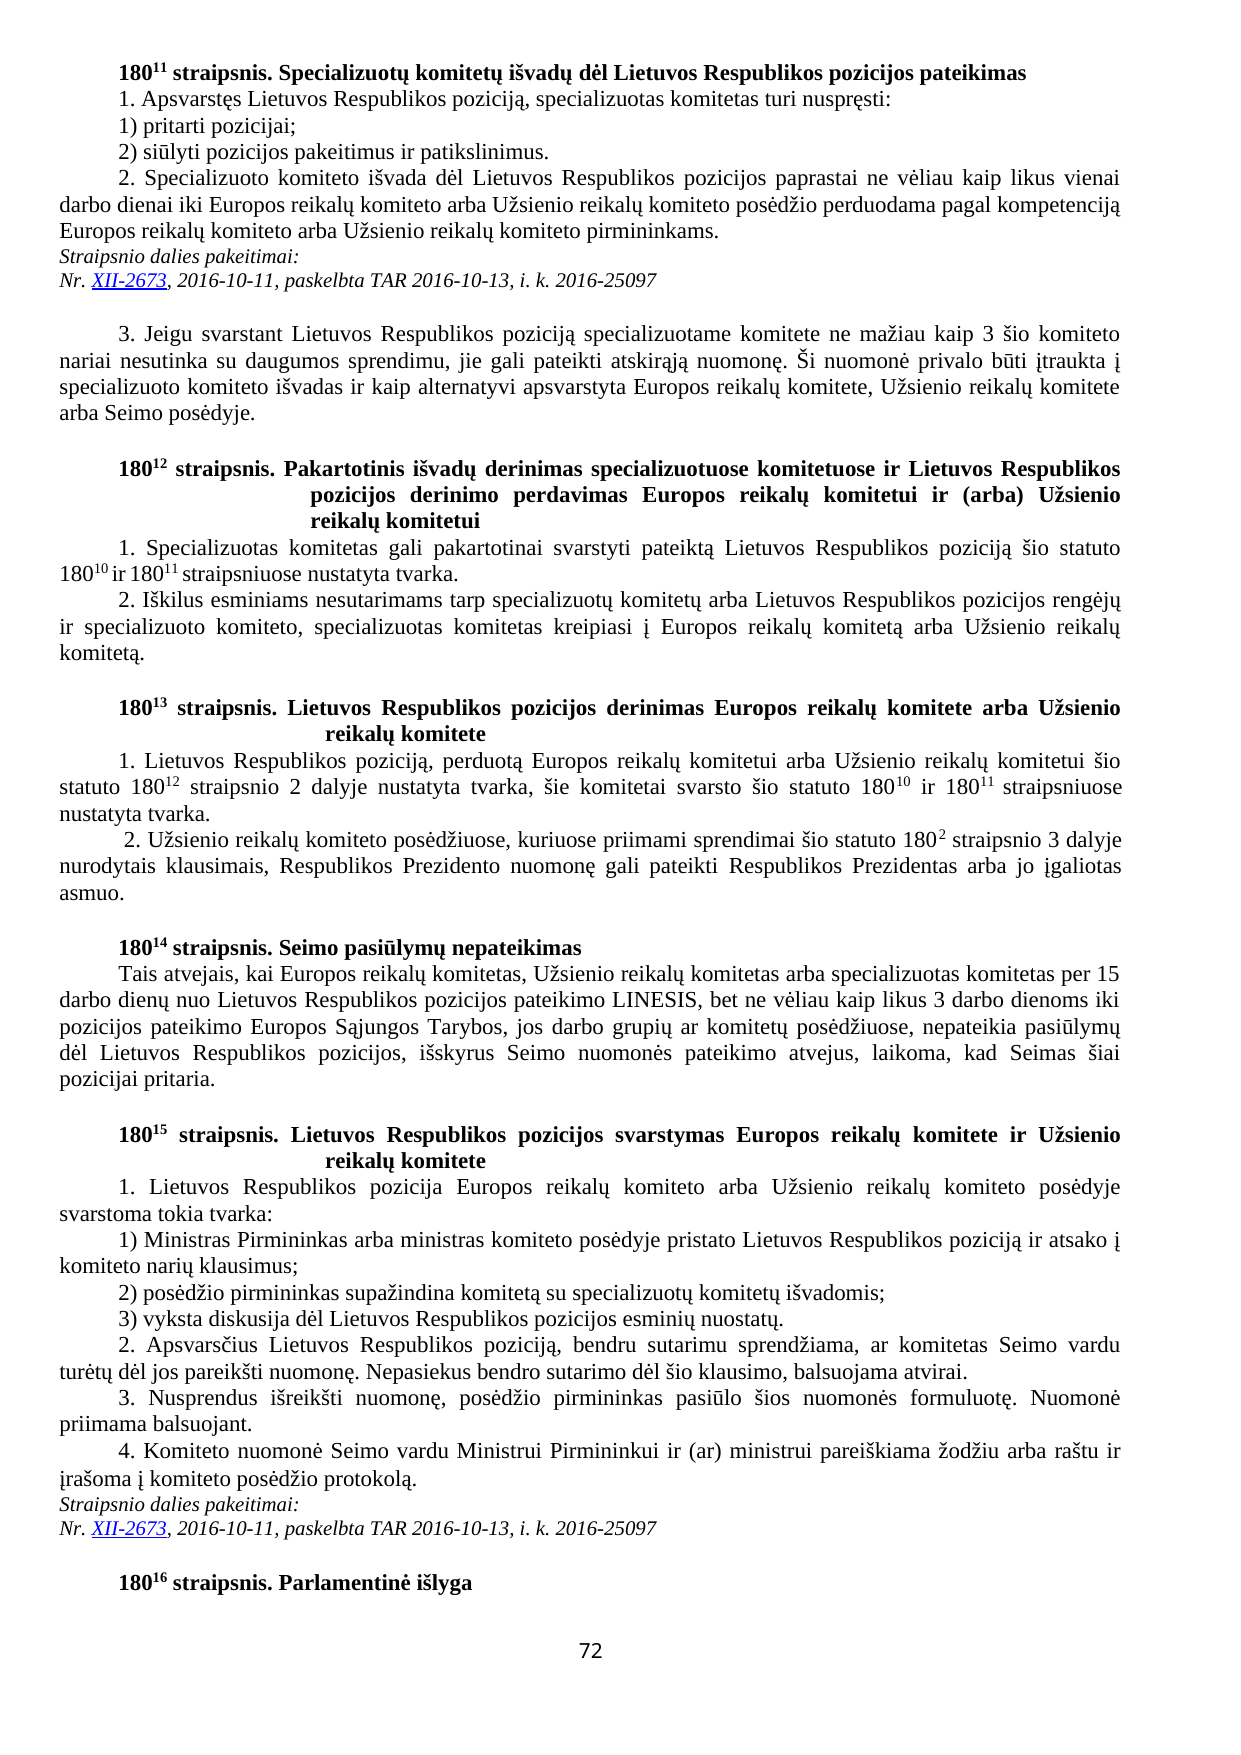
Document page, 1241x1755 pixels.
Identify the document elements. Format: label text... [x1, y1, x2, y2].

text 3. Jeigu svarstant Lietuvos Respublikos poziciją specializuotame komitete ne mažiau kaip 3 šio komiteto nariai nesutinka su daugumos sprendimu, jie gali pateikti atskirąją nuomonę. Ši nuomonė privalo būti įtraukta į specializuoto komiteto išvadas ir kaip alternatyvi apsvarstyta Europos reikalų komitete, Užsienio reikalų komitete arba Seimo posėdyje. [59, 320, 1122, 426]
text 18011 straipsnis. Specializuotų komitetų išvadų dėl Lietuvos Respublikos pozicijos pateikimas [118, 59, 1122, 85]
text 18014 straipsnis. Seimo pasiūlymų nepateikimas [59, 934, 1122, 960]
text 2. Apsvarsčius Lietuvos Respublikos poziciją, bendru sutarimu sprendžiama, ar komitetas Seimo vardu turėtų dėl jos pareikšti nuomonę. Nepasiekus bendro sutarimo dėl šio klausimo, balsuojama atvirai. [59, 1331, 1122, 1384]
text 1. Apsvarstęs Lietuvos Respublikos poziciją, specializuotas komitetas turi nuspręsti: [59, 85, 1122, 112]
text 1. Lietuvos Respublikos poziciją, perduotą Europos reikalų komitetui arba Užsienio reikalų komitetui šio statuto 18012 straipsnio 2 dalyje nustatyta tvarka, šie komitetai svarsto šio statuto 18010 ir 18011 straipsniuose nustatyta tvarka. [59, 747, 1122, 826]
text 2. Iškilus esminiams nesutarimams tarp specializuotų komitetų arba Lietuvos Respublikos pozicijos rengėjų ir specializuoto komiteto, specializuotas komitetas kreipiasi į Europos reikalų komitetą arba Užsienio reikalų komitetą. [59, 586, 1122, 665]
text 2. Specializuoto komiteto išvada dėl Lietuvos Respublikos pozicijos paprastai ne vėliau kaip likus vienai darbo dienai iki Europos reikalų komiteto arba Užsienio reikalų komiteto posėdžio perduodama pagal kompetenciją Europos reikalų komiteto arba Užsienio reikalų komiteto pirmininkams. [59, 164, 1122, 243]
text 2) posėdžio pirmininkas supažindina komitetą su specializuotų komitetų išvadomis; [59, 1279, 1122, 1305]
text 3) vyksta diskusija dėl Lietuvos Respublikos pozicijos esminių nuostatų. [59, 1305, 1122, 1331]
text 18012 straipsnis. Pakartotinis išvadų derinimas specializuotuose komitetuose ir Lietuvos Respublikos pozicijos derinimo perdavimas Europos reikalų komitetui ir (arba) Užsienio reikalų komitetui [118, 454, 1122, 534]
text Nr. XII-2673, 2016-10-11, paskelbta TAR 2016-10-13, i. k. 2016-25097 [59, 1516, 1122, 1540]
text 1) pritarti pozicijai; [59, 112, 1122, 138]
text Straipsnio dalies pakeitimai: [59, 243, 1122, 268]
text 1. Specializuotas komitetas gali pakartotinai svarstyti pateiktą Lietuvos Respublikos poziciją šio statuto 18010 ir 18011 straipsniuose nustatyta tvarka. [59, 534, 1122, 586]
text Straipsnio dalies pakeitimai: [59, 1492, 1122, 1516]
text 3. Nusprendus išreikšti nuomonę, posėdžio pirmininkas pasiūlo šios nuomonės formuluotę. Nuomonė priimama balsuojant. [59, 1384, 1122, 1437]
text 2) siūlyti pozicijos pakeitimus ir patikslinimus. [59, 138, 1122, 164]
text 18013 straipsnis. Lietuvos Respublikos pozicijos derinimas Europos reikalų komitete arba Užsienio reikalų komitete [118, 694, 1122, 747]
text 18016 straipsnis. Parlamentinė išlyga [59, 1569, 1122, 1595]
text 18015 straipsnis. Lietuvos Respublikos pozicijos svarstymas Europos reikalų komitete ir Užsienio reikalų komitete [118, 1121, 1122, 1173]
text 4. Komiteto nuomonė Seimo vardu Ministrui Pirmininkui ir (ar) ministrui pareiškiama žodžiu arba raštu ir įrašoma į komiteto posėdžio protokolą. [59, 1437, 1122, 1492]
text Nr. XII-2673, 2016-10-11, paskelbta TAR 2016-10-13, i. k. 2016-25097 [59, 268, 1122, 292]
text 1. Lietuvos Respublikos pozicija Europos reikalų komiteto arba Užsienio reikalų komiteto posėdyje svarstoma tokia tvarka: [59, 1173, 1122, 1226]
text Tais atvejais, kai Europos reikalų komitetas, Užsienio reikalų komitetas arba specializuotas komitetas per 15 darbo dienų nuo Lietuvos Respublikos pozicijos pateikimo LINESIS, bet ne vėliau kaip likus 3 darbo dienoms iki pozicijos pateikimo Europos Sąjungos Tarybos, jos darbo grupių ar komitetų posėdžiuose, nepateikia pasiūlymų dėl Lietuvos Respublikos pozicijos, išskyrus Seimo nuomonės pateikimo atvejus, laikoma, kad Seimas šiai pozicijai pritaria. [59, 960, 1122, 1092]
text 2. Užsienio reikalų komiteto posėdžiuose, kuriuose priimami sprendimai šio statuto 1802 straipsnio 3 dalyje nurodytais klausimais, Respublikos Prezidento nuomonę gali pateikti Respublikos Prezidentas arba jo įgaliotas asmuo. [59, 826, 1122, 905]
text 1) Ministras Pirmininkas arba ministras komiteto posėdyje pristato Lietuvos Respublikos poziciją ir atsako į komiteto narių klausimus; [59, 1226, 1122, 1279]
